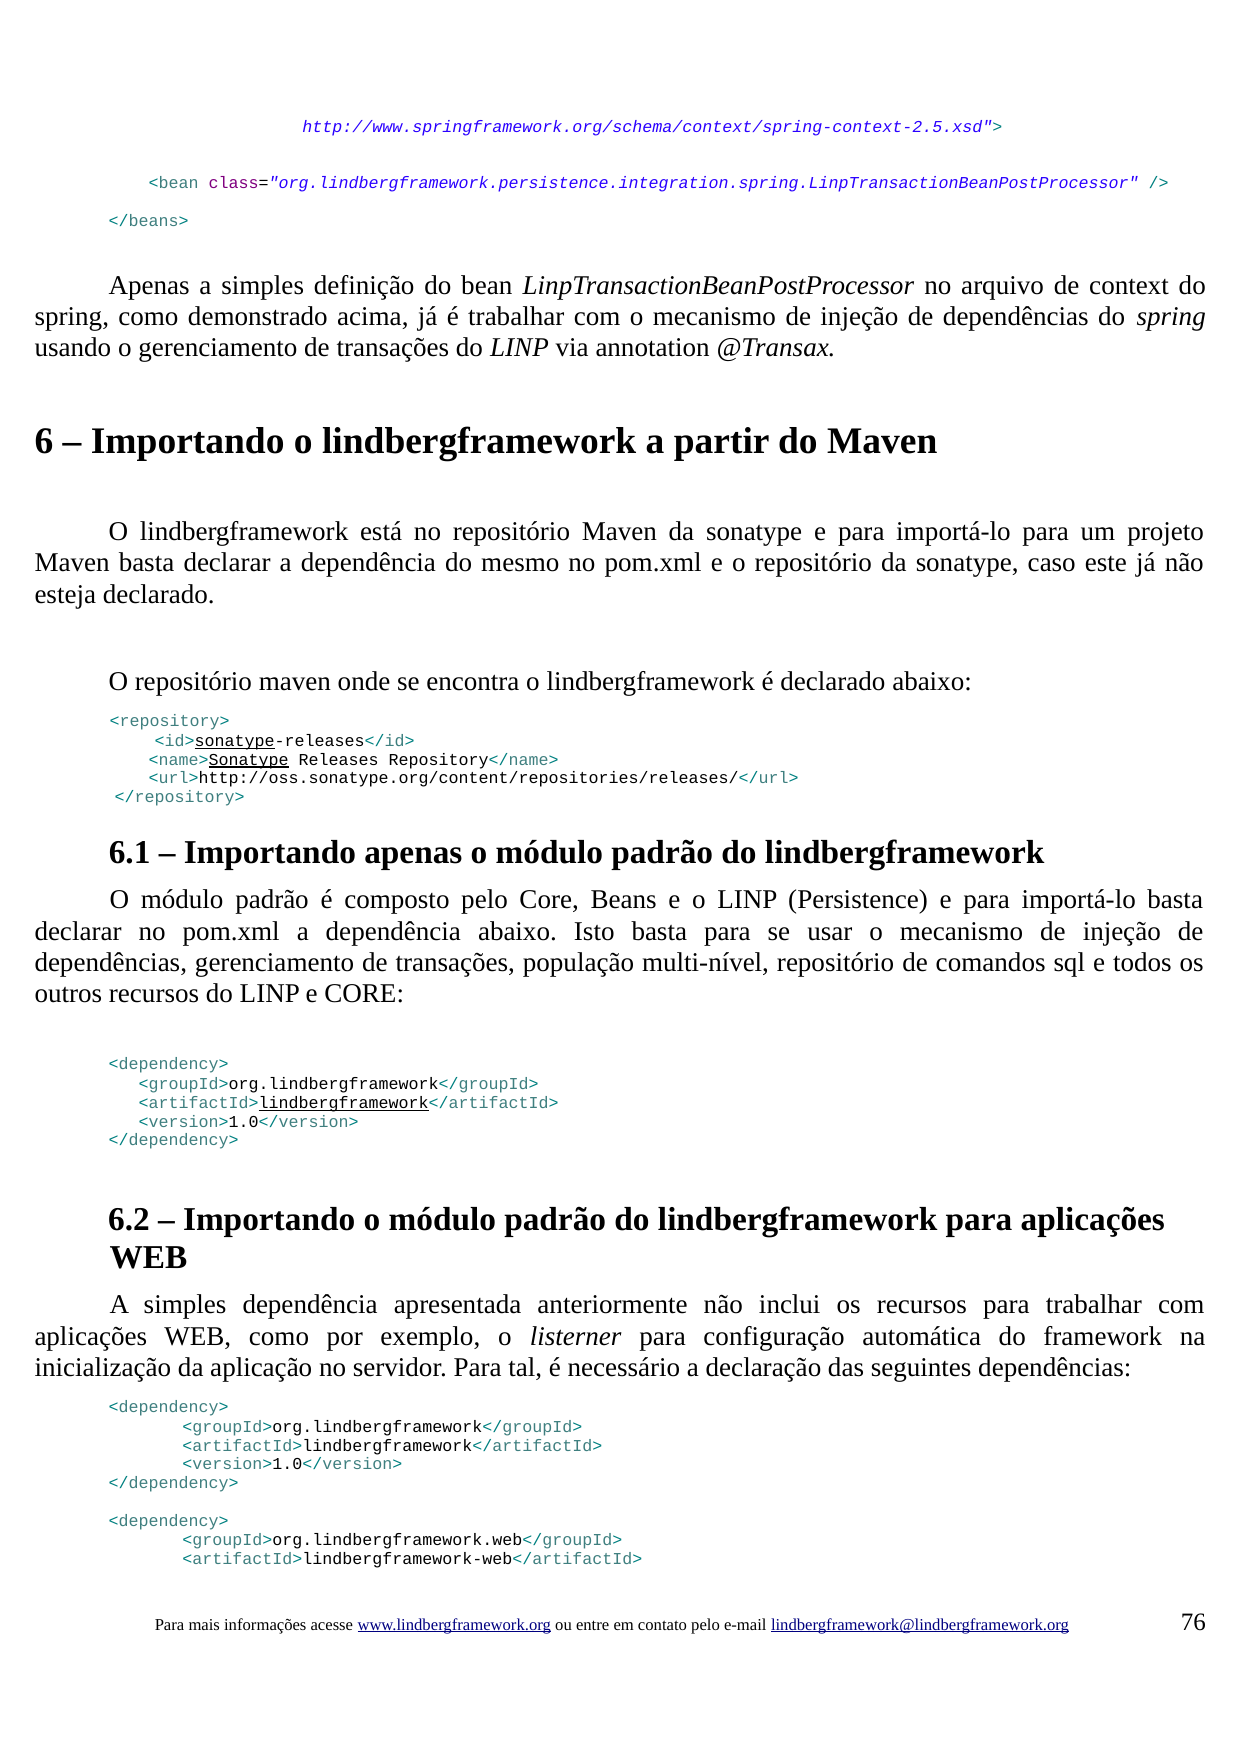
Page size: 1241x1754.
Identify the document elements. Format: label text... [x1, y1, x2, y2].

text <dependency> [34, 1512, 1206, 1531]
text <version>1.0</version> [34, 1456, 1206, 1475]
text <bean class="org.lindbergframework.persistence.integration.spring.LinpTransactionBeanPostProcessor" /> [34, 175, 1206, 193]
text <dependency> [34, 1052, 1206, 1075]
subtitle 6.1 – Importando apenas o módulo padrão do lindbergframework [94, 833, 1206, 871]
text </repository> [34, 789, 1206, 808]
text <artifactId>lindbergframework-web</artifactId> [34, 1550, 1206, 1569]
subtitle 6 – Importando o lindbergframework a partir do Maven [34, 418, 1206, 462]
text <dependency> [34, 1394, 1206, 1418]
text <artifactId>lindbergframework</artifactId> [34, 1094, 1206, 1113]
text <groupId>org.lindbergframework.web</groupId> [34, 1531, 1206, 1550]
text <groupId>org.lindbergframework</groupId> [34, 1418, 1206, 1437]
text Apenas a simples definição do bean LinpTransactionBeanPostProcessor no arquivo de context do spring, como demonstrado acima, já é trabalhar com o mecanismo de injeção de dependências do spring usando o gerenciamento de transações do LINP via annotation @Transax. [34, 269, 1206, 362]
text O lindbergframework está no repositório Maven da sonatype e para importá-lo para um projeto Maven basta declarar a dependência do mesmo no pom.xml e o repositório da sonatype, caso este já não esteja declarado. [34, 515, 1206, 609]
text </beans> [34, 212, 1206, 231]
text <name>Sonatype Releases Repository</name> [34, 751, 1206, 770]
text <url>http://oss.sonatype.org/content/repositories/releases/</url> [34, 770, 1206, 789]
text <id>sonatype-releases</id> [34, 732, 1206, 751]
text </dependency> [34, 1475, 1206, 1494]
text </dependency> [34, 1132, 1206, 1151]
text <version>1.0</version> [34, 1113, 1206, 1132]
text http://www.springframework.org/schema/context/spring-context-2.5.xsd"> [34, 118, 1206, 137]
subtitle 6.2 – Importando o módulo padrão do lindbergframework para aplicações WEB [108, 1199, 1206, 1276]
text O módulo padrão é composto pelo Core, Beans e o LINP (Persistence) e para importá-lo basta declarar no pom.xml a dependência abaixo. Isto basta para se usar o mecanismo de injeção de dependências, gerenciamento de transações, população multi-nível, repositório de comandos sql e todos os outros recursos do LINP e CORE: [34, 883, 1206, 1008]
text <groupId>org.lindbergframework</groupId> [34, 1075, 1206, 1094]
text O repositório maven onde se encontra o lindbergframework é declarado abaixo: [34, 665, 1206, 696]
text <artifactId>lindbergframework</artifactId> [34, 1437, 1206, 1456]
text <repository> [34, 709, 1206, 732]
text A simples dependência apresentada anteriormente não inclui os recursos para trabalhar com aplicações WEB, como por exemplo, o listerner para configuração automática do framework na inicialização da aplicação no servidor. Para tal, é necessário a declaração das seguintes dependências: [34, 1289, 1206, 1382]
